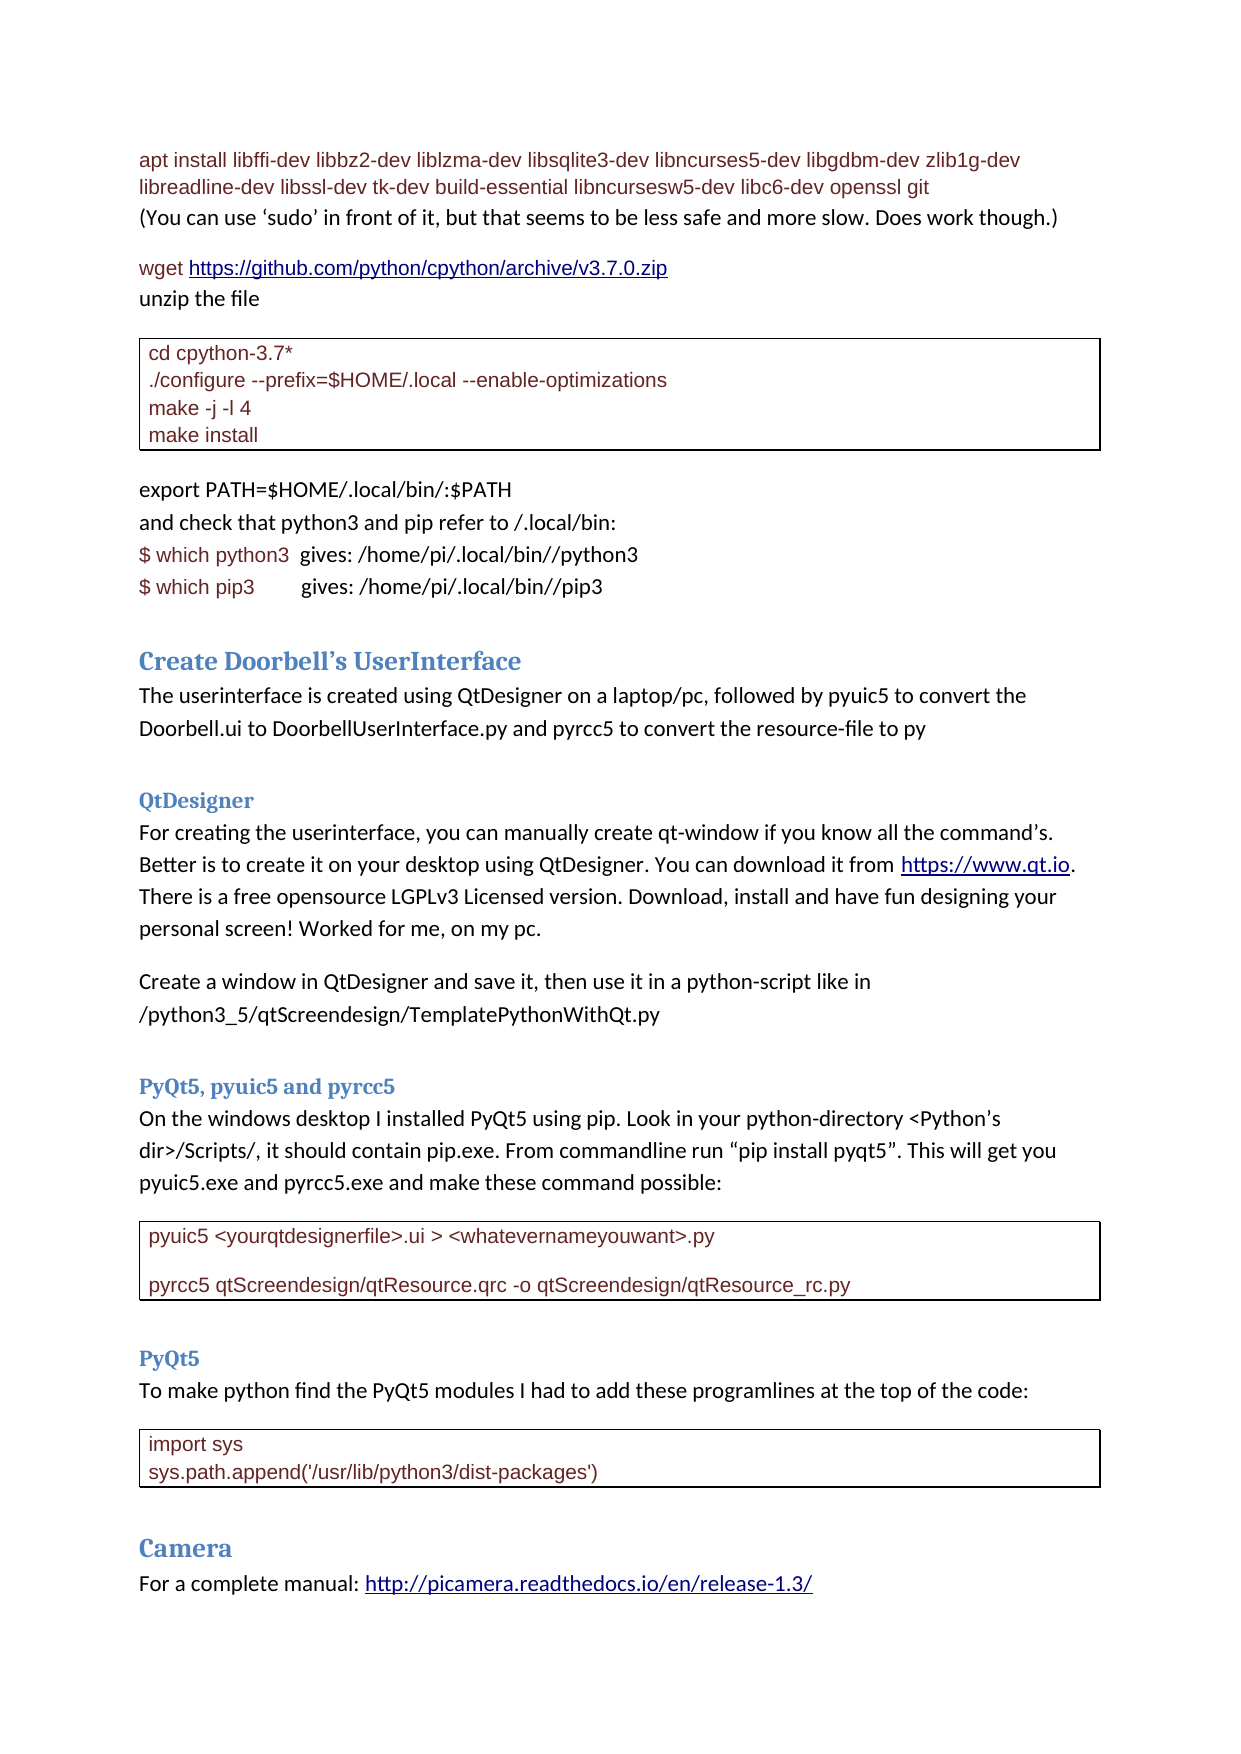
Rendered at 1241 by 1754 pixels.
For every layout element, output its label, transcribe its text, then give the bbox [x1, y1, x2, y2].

text apt install libffi-dev libbz2-dev liblzma-dev libsqlite3-dev libncurses5-dev libgdbm-dev zlib1g-dev libreadline-dev libssl-dev tk-dev build-essential libncursesw5-dev libc6-dev openssl git (You can use ‘sudo’ in front of it, but that seems to be less safe and more slow. Does work though.) [139, 148, 1101, 231]
text import sys sys.path.append('/usr/lib/python3/dist-packages') [140, 1430, 1099, 1486]
subtitle PyQt5 [139, 1346, 1101, 1372]
text For creating the userinterface, you can manually create qt-window if you know all the command’s. Better is to create it on your desktop using QtDesigner. You can download it from https://www.qt.io. There is a free opensource LGPLv3 Licensed version. Download, install and have fun designing your personal screen! Worked for me, on my pc. [139, 818, 1101, 942]
subtitle QtDesigner [139, 788, 1101, 814]
text The userinterface is created using QtDesigner on a laptop/pc, followed by pyuic5 to convert the Doorbell.ui to DoorbellUserInterface.py and pyrcc5 to convert the resource-file to py [139, 682, 1101, 742]
subtitle Create Doorbell’s UserInterface [139, 646, 1101, 677]
text For a complete manual: http://picamera.readthedocs.io/en/release-1.3/ [139, 1569, 1101, 1597]
text To make python find the PyQt5 modules I had to add these programlines at the top of the code: [139, 1376, 1101, 1404]
text Create a window in QtDesigner and save it, then use it in a python-script like in /python3_5/qtScreendesign/TemplatePythonWithQt.py [139, 967, 1101, 1028]
text On the windows desktop I installed PyQt5 using pip. Look in your python-directory <Python’s dir>/Scripts/, it should contain pip.exe. From commandline run “pip install pyqt5”. This will get you pyuic5.exe and pyrcc5.exe and make these command possible: [139, 1104, 1101, 1196]
subtitle PyQt5, pyuic5 and pyrcc5 [139, 1073, 1101, 1100]
subtitle Camera [139, 1533, 1101, 1564]
text cd cpython-3.7* ./configure --prefix=$HOME/.local --enable-optimizations make -j -l 4 make install [140, 339, 1099, 449]
text wget https://github.com/python/cpython/archive/v3.7.0.zip unzip the file [139, 256, 1101, 312]
text export PATH=$HOME/.local/bin/:$PATH and check that python3 and pip refer to /.local/bin: $ which python3 gives: /home/pi/.local/bin//python3 $ which pip3 gives: /home/pi/.local/bin//pip3 [139, 476, 1101, 600]
text pyuic5 <yourqtdesignerfile>.ui > <whatevernameyouwant>.py [140, 1222, 1099, 1248]
text pyrcc5 qtScreendesign/qtResource.qrc -o qtScreendesign/qtResource_rc.py [140, 1269, 1099, 1299]
